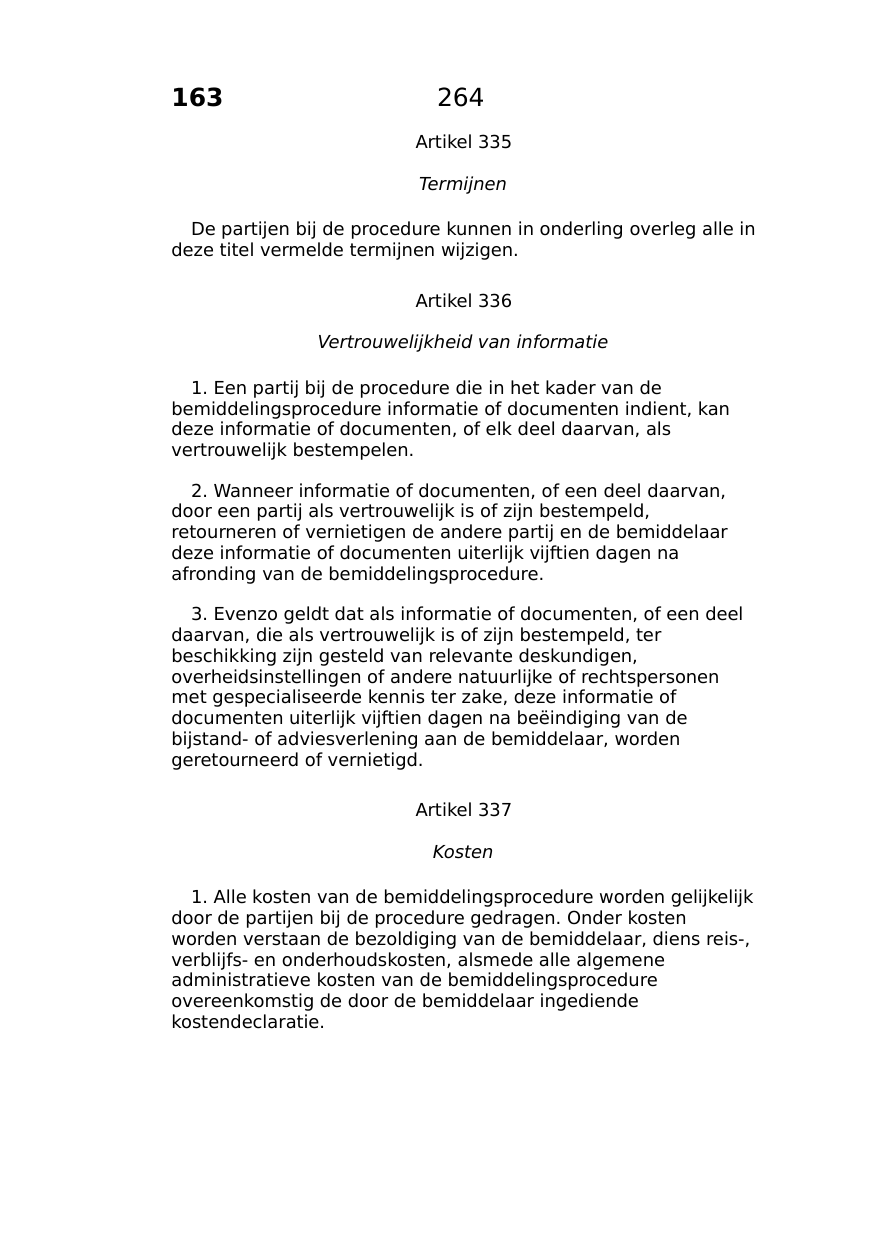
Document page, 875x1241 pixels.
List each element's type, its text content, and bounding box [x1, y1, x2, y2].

subtitle Artikel 337 Kosten [171, 800, 756, 862]
subtitle Artikel 336 Vertrouwelijkheid van informatie [171, 291, 756, 353]
subtitle Artikel 335 Termijnen [171, 132, 756, 194]
text 3. Evenzo geldt dat als informatie of documenten, of een deel daarvan, die als vertrouwelijk is of zijn bestempeld, ter beschikking zijn gesteld van relevante deskundigen, overheidsinstellingen of andere natuurlijke of rechtspersonen met gespecialiseerde kennis ter zake, deze informatie of documenten uiterlijk vijftien dagen na beëindiging van de bijstand- of adviesverlening aan de bemiddelaar, worden geretourneerd of vernietigd. [171, 604, 756, 770]
text 1. Een partij bij de procedure die in het kader van de bemiddelingsprocedure informatie of documenten indient, kan deze informatie of documenten, of elk deel daarvan, als vertrouwelijk bestempelen. [171, 378, 756, 461]
text 1. Alle kosten van de bemiddelingsprocedure worden gelijkelijk door de partijen bij de procedure gedragen. Onder kosten worden verstaan de bezoldiging van de bemiddelaar, diens reis-, verblijfs- en onderhoudskosten, alsmede alle algemene administratieve kosten van de bemiddelingsprocedure overeenkomstig de door de bemiddelaar ingediende kostendeclaratie. [171, 887, 756, 1032]
text 2. Wanneer informatie of documenten, of een deel daarvan, door een partij als vertrouwelijk is of zijn bestempeld, retourneren of vernietigen de andere partij en de bemiddelaar deze informatie of documenten uiterlijk vijftien dagen na afronding van de bemiddelingsprocedure. [171, 481, 756, 584]
text De partijen bij de procedure kunnen in onderling overleg alle in deze titel vermelde termijnen wijzigen. [171, 219, 756, 261]
